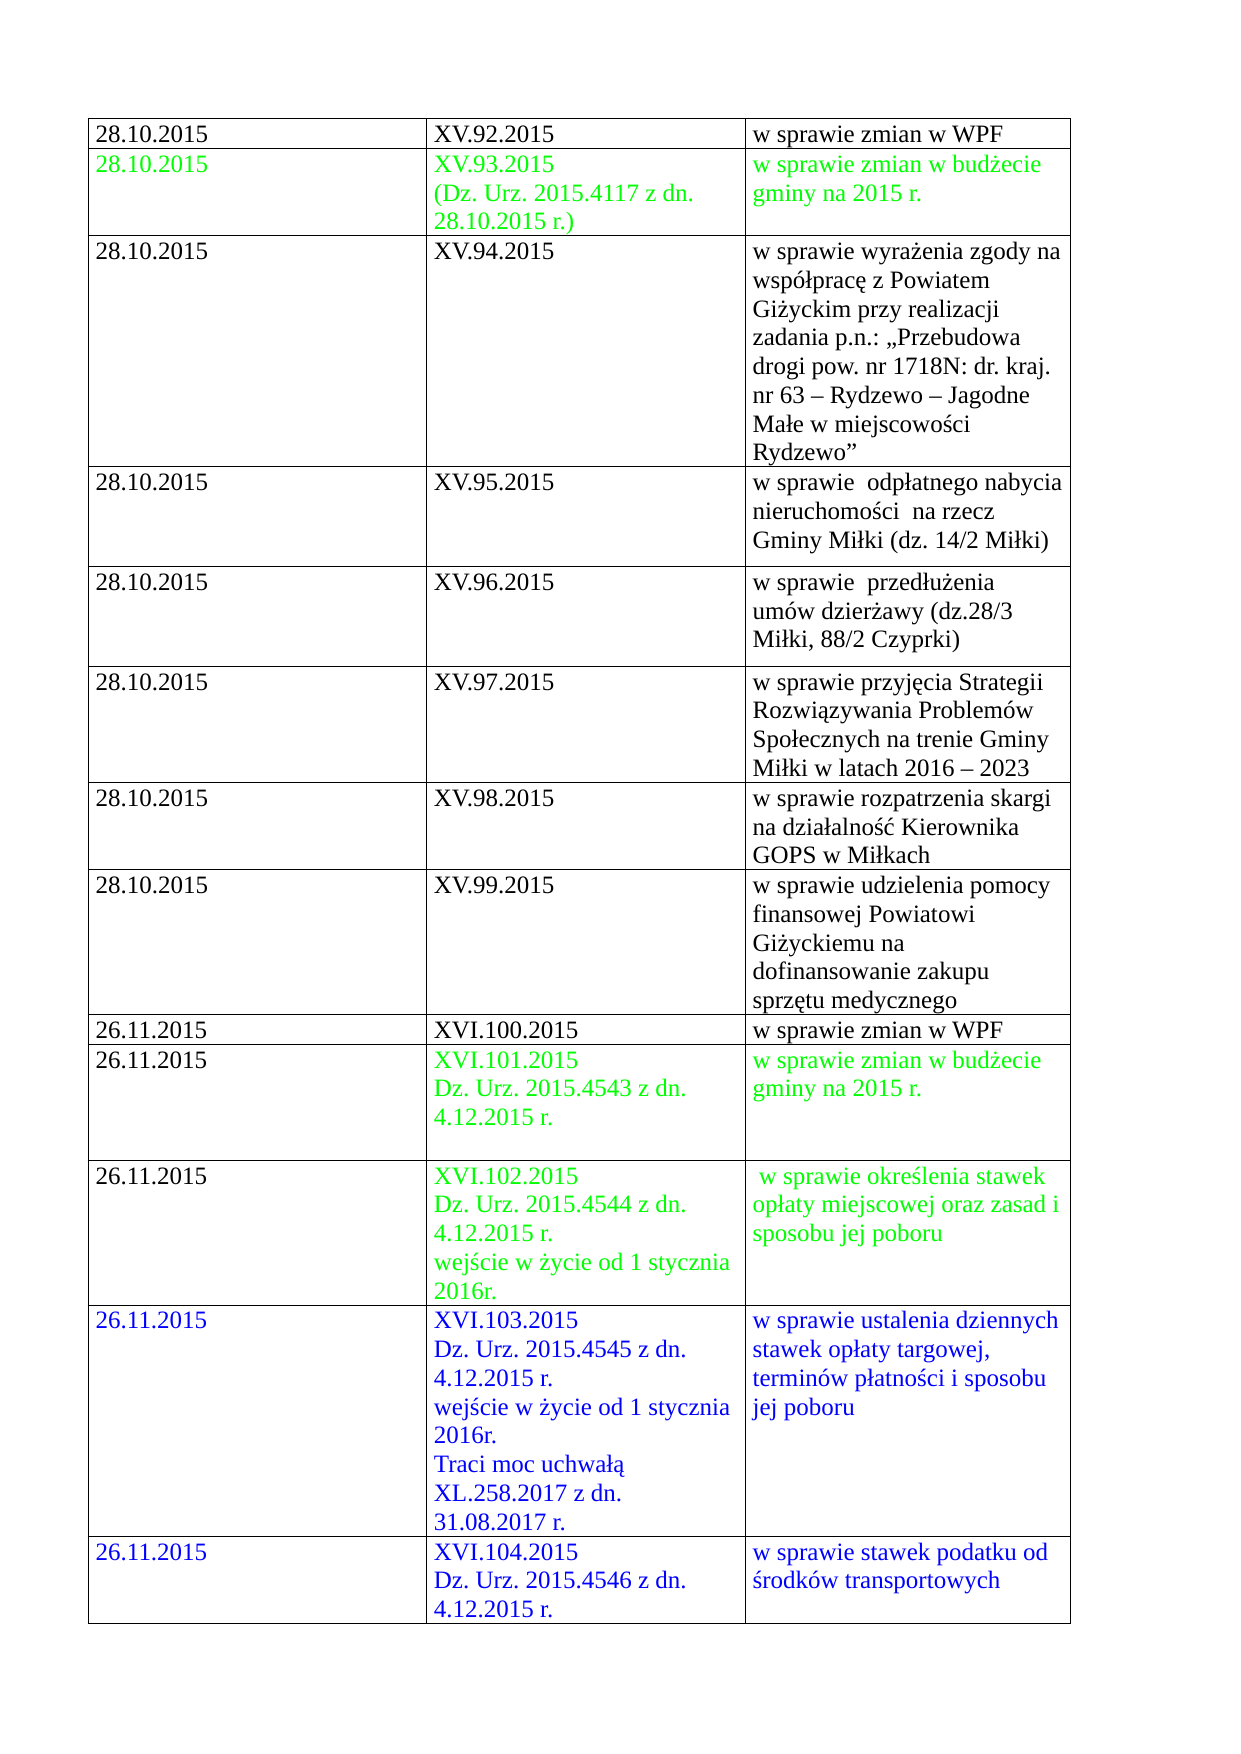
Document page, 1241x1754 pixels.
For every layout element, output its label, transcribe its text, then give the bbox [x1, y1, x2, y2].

table_cell 28.10.2015 [89, 870, 426, 1014]
table_cell XVI.103.2015 Dz. Urz. 2015.4545 z dn. 4.12.2015 r. wejście w życie od 1 stycznia 2016r. Traci moc uchwałą XL.258.2017 z dn. 31.08.2017 r. [427, 1306, 745, 1536]
table_cell XVI.102.2015 Dz. Urz. 2015.4544 z dn. 4.12.2015 r. wejście w życie od 1 stycznia 2016r. [427, 1161, 745, 1304]
table_cell w sprawie przyjęcia Strategii Rozwiązywania Problemów Społecznych na trenie Gminy Miłki w latach 2016 – 2023 [746, 667, 1070, 782]
table_cell 28.10.2015 [89, 783, 426, 869]
table_cell 28.10.2015 [89, 567, 426, 666]
table_cell XVI.101.2015 Dz. Urz. 2015.4543 z dn. 4.12.2015 r. [427, 1045, 745, 1160]
table_cell w sprawie rozpatrzenia skargi na działalność Kierownika GOPS w Miłkach [746, 783, 1070, 869]
table_cell w sprawie zmian w WPF [746, 1015, 1070, 1044]
table_cell XV.97.2015 [427, 667, 745, 782]
table_cell 28.10.2015 [89, 236, 426, 466]
table_cell XVI.100.2015 [427, 1015, 745, 1044]
table_cell XVI.104.2015 Dz. Urz. 2015.4546 z dn. 4.12.2015 r. [427, 1537, 745, 1623]
table_cell w sprawie udzielenia pomocy finansowej Powiatowi Giżyckiemu na dofinansowanie zakupu sprzętu medycznego [746, 870, 1070, 1014]
table_cell w sprawie zmian w budżecie gminy na 2015 r. [746, 1045, 1070, 1160]
table_cell XV.92.2015 [427, 119, 745, 148]
table_cell w sprawie wyrażenia zgody na współpracę z Powiatem Giżyckim przy realizacji zadania p.n.: „Przebudowa drogi pow. nr 1718N: dr. kraj. nr 63 – Rydzewo – Jagodne Małe w miejscowości Rydzewo” [746, 236, 1070, 466]
table_cell w sprawie określenia stawek opłaty miejscowej oraz zasad i sposobu jej poboru [746, 1161, 1070, 1304]
table_cell XV.94.2015 [427, 236, 745, 466]
table_cell 26.11.2015 [89, 1537, 426, 1623]
table_cell w sprawie zmian w WPF [746, 119, 1070, 148]
table_cell XV.99.2015 [427, 870, 745, 1014]
table_cell 26.11.2015 [89, 1015, 426, 1044]
table_cell XV.93.2015 (Dz. Urz. 2015.4117 z dn. 28.10.2015 r.) [427, 149, 745, 235]
table_cell w sprawie stawek podatku od środków transportowych [746, 1537, 1070, 1623]
table_cell w sprawie odpłatnego nabycia nieruchomości na rzecz Gminy Miłki (dz. 14/2 Miłki) [746, 467, 1070, 566]
table_cell 28.10.2015 [89, 467, 426, 566]
table_cell w sprawie przedłużenia umów dzierżawy (dz.28/3 Miłki, 88/2 Czyprki) [746, 567, 1070, 666]
table_cell XV.96.2015 [427, 567, 745, 666]
table_cell w sprawie ustalenia dziennych stawek opłaty targowej, terminów płatności i sposobu jej poboru [746, 1306, 1070, 1536]
table_cell 28.10.2015 [89, 119, 426, 148]
table_cell XV.98.2015 [427, 783, 745, 869]
table_cell 26.11.2015 [89, 1045, 426, 1160]
table_cell 28.10.2015 [89, 149, 426, 235]
table_cell 26.11.2015 [89, 1161, 426, 1304]
table_cell XV.95.2015 [427, 467, 745, 566]
table_cell w sprawie zmian w budżecie gminy na 2015 r. [746, 149, 1070, 235]
table_cell 26.11.2015 [89, 1306, 426, 1536]
table_cell 28.10.2015 [89, 667, 426, 782]
